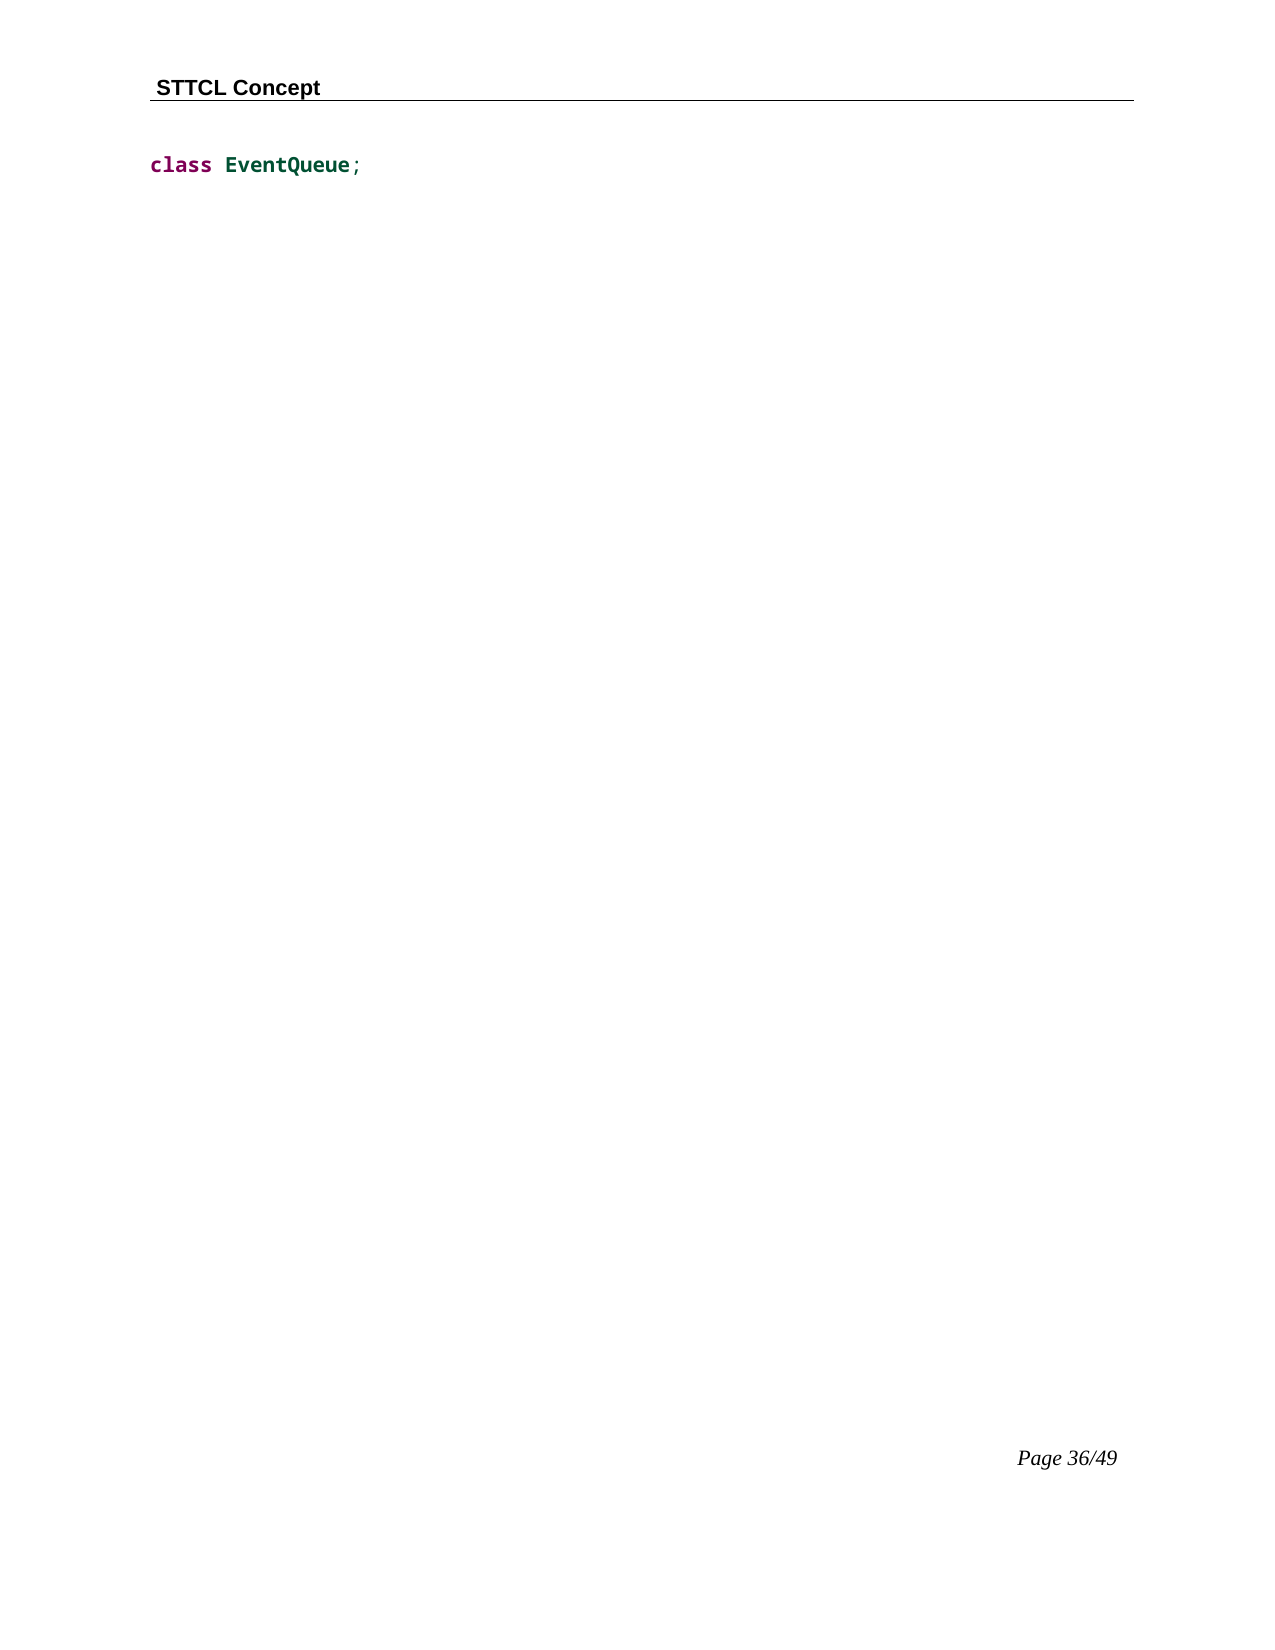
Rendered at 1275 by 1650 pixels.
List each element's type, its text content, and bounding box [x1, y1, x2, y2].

text class EventQueue; [150, 150, 1125, 178]
